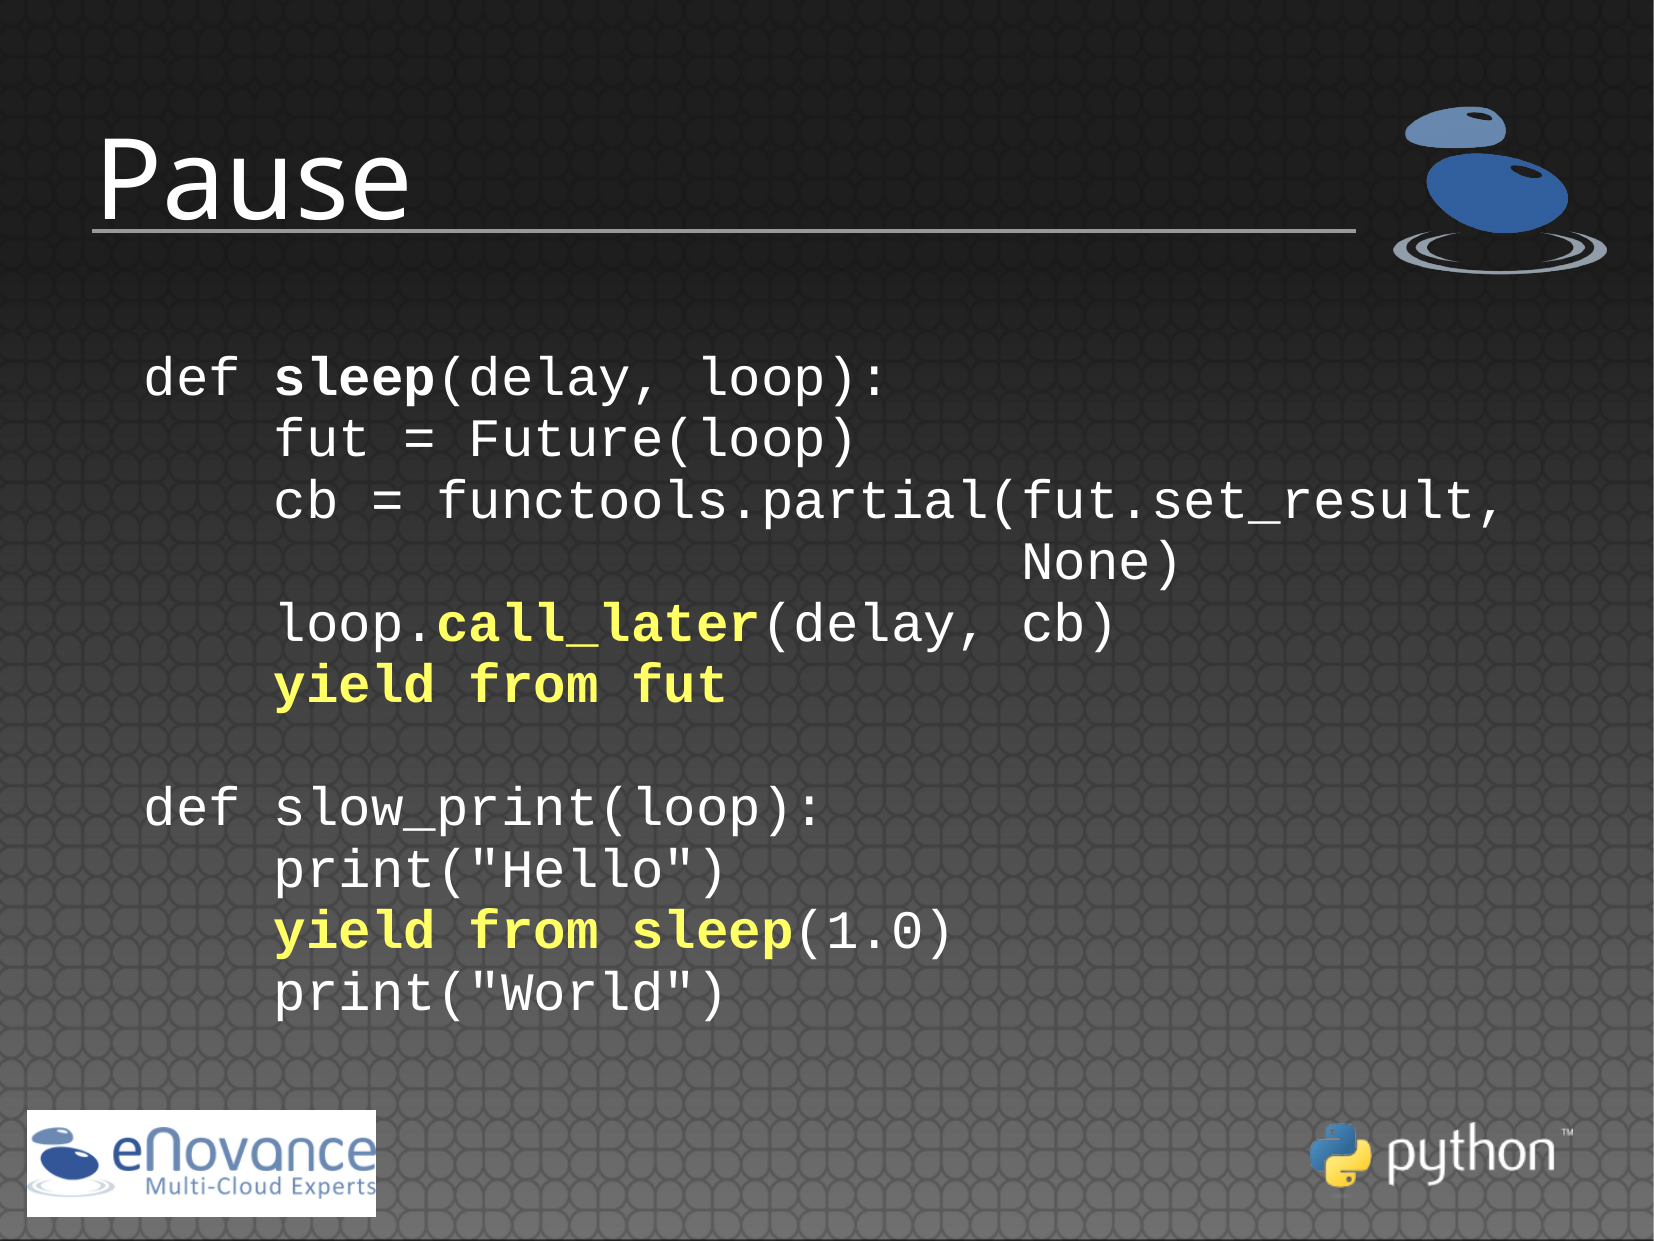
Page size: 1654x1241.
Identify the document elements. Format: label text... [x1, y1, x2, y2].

text_box def sleep(delay, loop): fut = Future(loop) cb = functools.partial(fut.set_result, None) loop.call_later(delay, cb) yield from fut def slow_print(loop): print("Hello") yield from sleep(1.0) print("World") [128, 342, 1524, 1034]
title Pause [94, 100, 1426, 251]
picture [0, 0, 1654, 1241]
